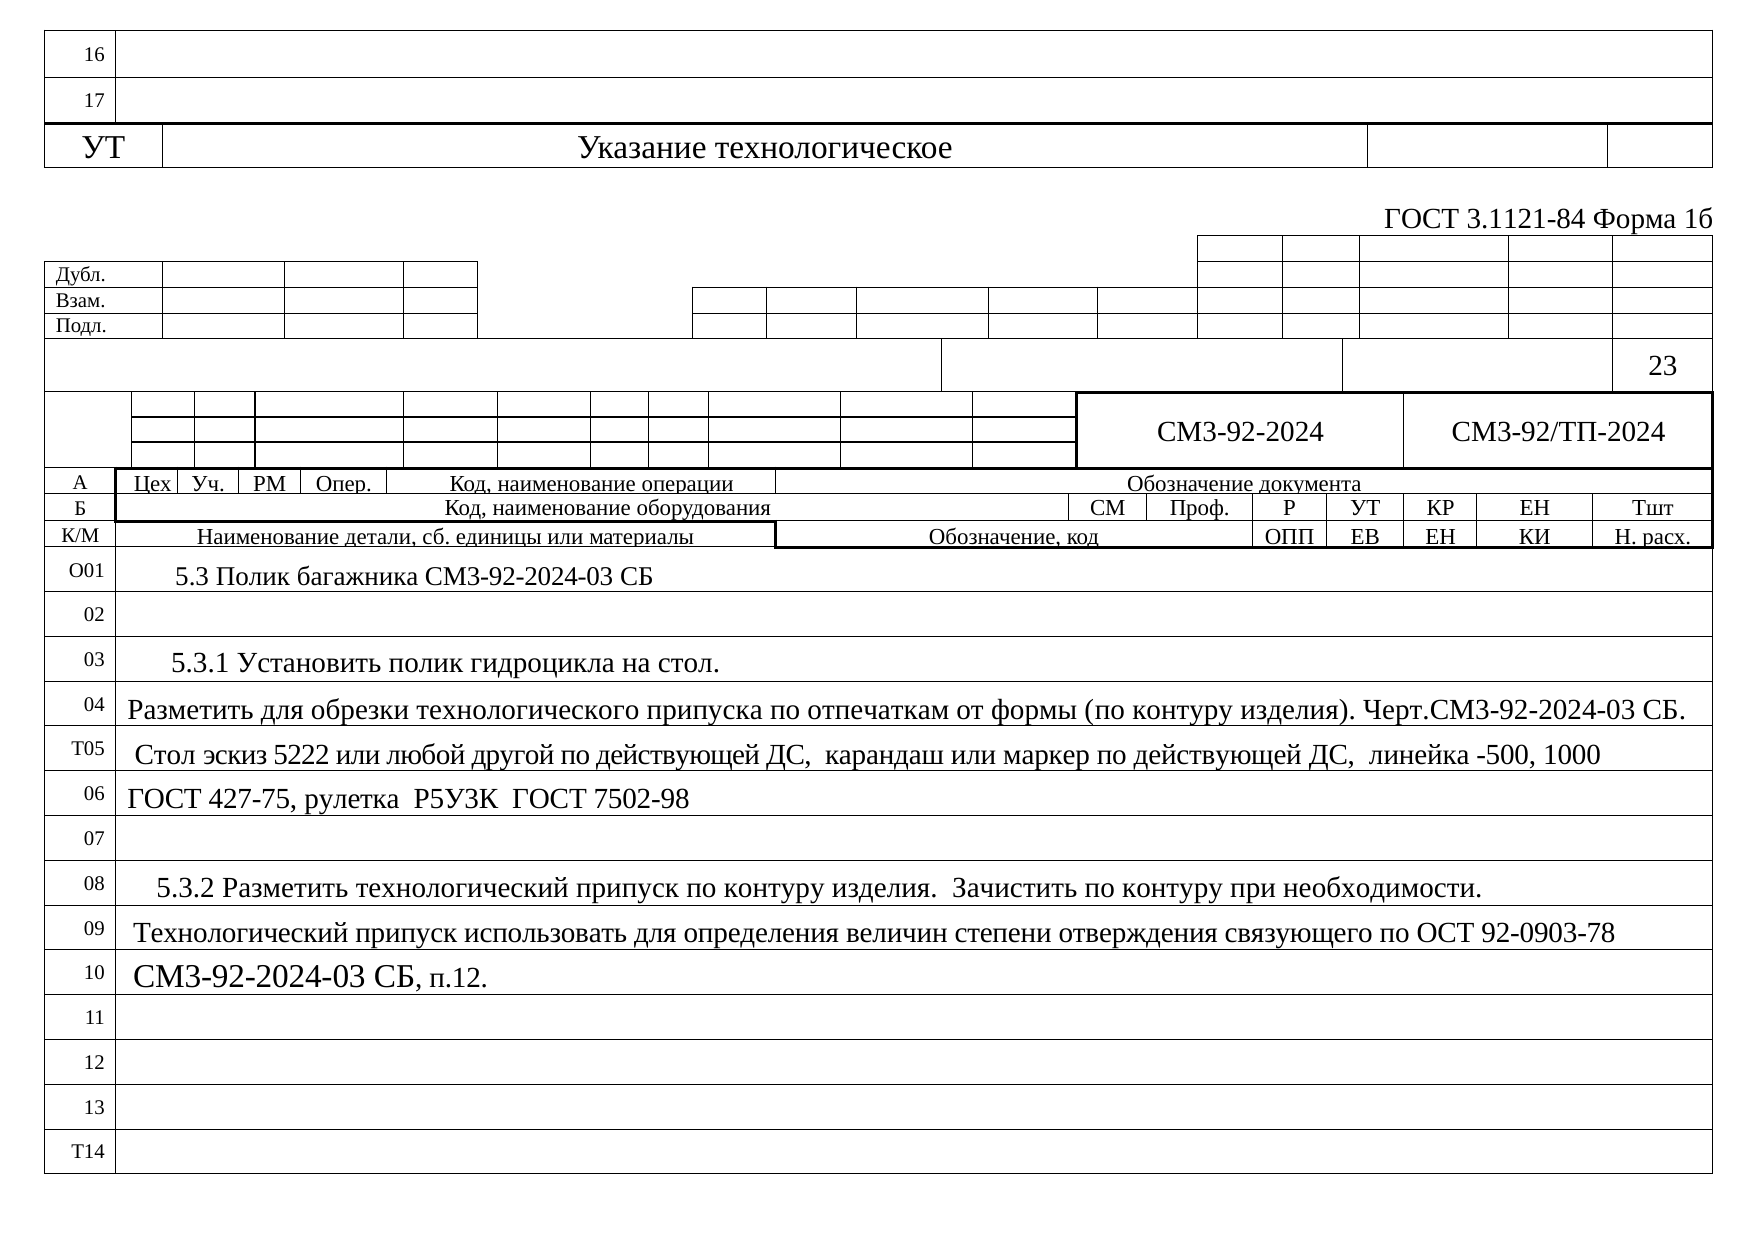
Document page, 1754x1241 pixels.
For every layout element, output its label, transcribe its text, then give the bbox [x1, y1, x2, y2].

table_cell Цех [117, 470, 177, 493]
table_cell [404, 262, 477, 287]
table_cell Указание технологическое [163, 125, 1367, 167]
table_cell ГОСТ 427-75, рулетка Р5У3К ГОСТ 7502-98 [116, 771, 1712, 815]
table_cell [591, 443, 648, 467]
table_cell [45, 339, 941, 391]
table_cell [116, 31, 1712, 77]
table_cell [1360, 314, 1508, 338]
table_cell [404, 443, 497, 467]
table_cell T14 [45, 1130, 115, 1173]
table_cell Дубл. [45, 262, 162, 287]
table_cell КИ [1477, 521, 1592, 546]
table_cell [649, 418, 708, 441]
table_cell [116, 1130, 1712, 1173]
table_cell T05 [45, 726, 115, 770]
table_cell [285, 314, 403, 338]
table_cell Обозначение документа [776, 470, 1711, 493]
table_header [1198, 236, 1282, 261]
table_cell [116, 816, 1712, 860]
table_cell Разметить для обрезки технологического припуска по отпечаткам от формы (по контуру изделия). Черт.СМ3-92-2024-03 СБ. [116, 682, 1712, 725]
table_cell [1098, 288, 1197, 312]
table_cell 02 [45, 592, 115, 636]
table_cell 12 [45, 1040, 115, 1084]
table_cell 10 [45, 950, 115, 994]
table_cell [709, 418, 840, 441]
table_cell [478, 261, 692, 287]
table_cell О01 [45, 547, 115, 591]
table_cell 16 [45, 31, 115, 77]
table_cell [649, 392, 708, 416]
table_cell 11 [45, 995, 115, 1039]
table_cell К/М [45, 521, 115, 546]
table_cell 04 [45, 682, 115, 725]
table_cell [973, 392, 1075, 416]
table_cell [256, 443, 403, 467]
table_cell [1283, 314, 1359, 338]
table_cell УТ [45, 125, 162, 167]
table_cell [404, 288, 477, 312]
table_cell [1198, 288, 1282, 312]
table_cell [116, 995, 1712, 1039]
table_cell ЕН [1477, 494, 1592, 520]
table_cell [404, 418, 497, 441]
table_cell [163, 262, 284, 287]
table_cell СМ3-92-2024-03 СБ, п.12. [116, 950, 1712, 994]
table_cell [498, 418, 590, 441]
table_cell РМ [239, 470, 300, 493]
table_cell [1198, 262, 1282, 287]
table_cell [1613, 314, 1712, 338]
table_cell [841, 392, 972, 416]
table_cell СМ3-92/ТП-2024 [1404, 394, 1711, 467]
table_cell СМ3-92-2024 [1078, 394, 1403, 467]
table_cell [1509, 288, 1612, 312]
table_cell ЕВ [1327, 521, 1403, 546]
table_cell Уч. [178, 470, 238, 493]
table_cell [1509, 314, 1612, 338]
table_cell [709, 392, 840, 416]
table_cell [1343, 339, 1612, 391]
table_cell [478, 287, 692, 338]
table_cell [116, 1040, 1712, 1084]
table_cell [498, 443, 590, 467]
table_cell Наименование детали, сб. единицы или материалы [116, 523, 774, 546]
table_cell [195, 392, 254, 416]
text ГОСТ 3.1121-84 Форма 1б [74, 202, 1713, 235]
table_cell [132, 392, 194, 416]
table_cell [841, 418, 972, 441]
table_cell Технологический припуск использовать для определения величин степени отверждения связующего по ОСТ 92-0903-78 [116, 906, 1712, 949]
table_cell [1368, 125, 1607, 167]
table_cell [116, 1085, 1712, 1128]
table_cell [989, 261, 1098, 287]
table_header [44, 235, 1197, 261]
table_cell [767, 288, 856, 312]
table_cell [841, 443, 972, 467]
table_cell [857, 288, 988, 312]
table_cell Стол эскиз 5222 или любой другой по действующей ДС, карандаш или маркер по действующей ДС, линейка -500, 1000 [116, 726, 1712, 770]
table_header [1283, 236, 1359, 261]
table_cell [1283, 288, 1359, 312]
table_cell [942, 339, 1342, 391]
table_cell [767, 314, 856, 338]
table_cell [45, 392, 131, 467]
table_cell [649, 443, 708, 467]
table_cell [285, 288, 403, 312]
table_cell Б [45, 494, 114, 520]
table_cell [1608, 125, 1712, 167]
table_cell [1360, 288, 1508, 312]
table_cell 03 [45, 637, 115, 681]
table_cell Подл. [45, 314, 162, 338]
table_cell [857, 314, 988, 338]
table_cell [116, 592, 1712, 636]
table_cell [989, 288, 1097, 312]
table_cell [498, 392, 590, 416]
table_header [1360, 236, 1508, 261]
table_cell [163, 288, 284, 312]
table_cell Код, наименование оборудования [117, 494, 1068, 520]
table_cell СМ [1069, 494, 1146, 520]
table_cell Н. расх. [1593, 521, 1711, 546]
table_cell [195, 443, 254, 467]
table_cell [591, 392, 648, 416]
table_cell [195, 418, 254, 441]
table_cell [1098, 314, 1197, 338]
table_cell [709, 443, 840, 467]
table_cell 07 [45, 816, 115, 860]
table_cell Взам. [45, 288, 162, 312]
table_cell [163, 314, 284, 338]
table_cell [1613, 288, 1712, 312]
table_cell УТ [1327, 494, 1403, 520]
table_cell [857, 261, 989, 287]
table_cell [116, 78, 1712, 122]
table_cell Обозначение, код [777, 521, 1252, 546]
table_cell [767, 261, 857, 287]
table_cell 09 [45, 906, 115, 949]
table_cell Опер. [301, 470, 386, 493]
table_cell [132, 418, 194, 441]
table_cell [591, 418, 648, 441]
table_cell ЕН [1404, 521, 1476, 546]
table_cell [404, 314, 477, 338]
table_cell 5.3.1 Установить полик гидроцикла на стол. [116, 637, 1712, 681]
table_cell 13 [45, 1085, 115, 1128]
table_header [1613, 236, 1712, 261]
table_cell Код, наименование операции [387, 470, 775, 493]
table_cell 5.3 Полик багажника СМ3-92-2024-03 СБ [116, 547, 1712, 591]
table_cell 08 [45, 861, 115, 904]
table_cell [1283, 262, 1359, 287]
table_cell [1509, 262, 1612, 287]
table_cell [285, 262, 403, 287]
table_cell ОПП [1253, 521, 1326, 546]
table_cell [1098, 261, 1197, 287]
table_cell 17 [45, 78, 115, 122]
table_cell Проф. [1147, 494, 1252, 520]
table_cell [1198, 314, 1282, 338]
table_cell [132, 443, 194, 467]
table_cell Р [1253, 494, 1326, 520]
table_cell [973, 418, 1075, 441]
table_cell КР [1404, 494, 1476, 520]
table_cell А [45, 468, 114, 493]
table_cell [1613, 262, 1712, 287]
table_cell [256, 392, 403, 416]
table_cell [693, 314, 766, 338]
table_cell [693, 261, 767, 287]
table_header [1509, 236, 1612, 261]
table_cell 23 [1613, 339, 1712, 391]
table_cell [693, 288, 766, 312]
table_cell [404, 392, 497, 416]
table_cell Тшт [1593, 494, 1711, 520]
table_cell [1360, 262, 1508, 287]
table_cell 06 [45, 771, 115, 815]
table_cell [256, 418, 403, 441]
table_cell [989, 314, 1097, 338]
table_cell 5.3.2 Разметить технологический припуск по контуру изделия. Зачистить по контуру при необходимости. [116, 861, 1712, 904]
table_cell [973, 443, 1075, 467]
